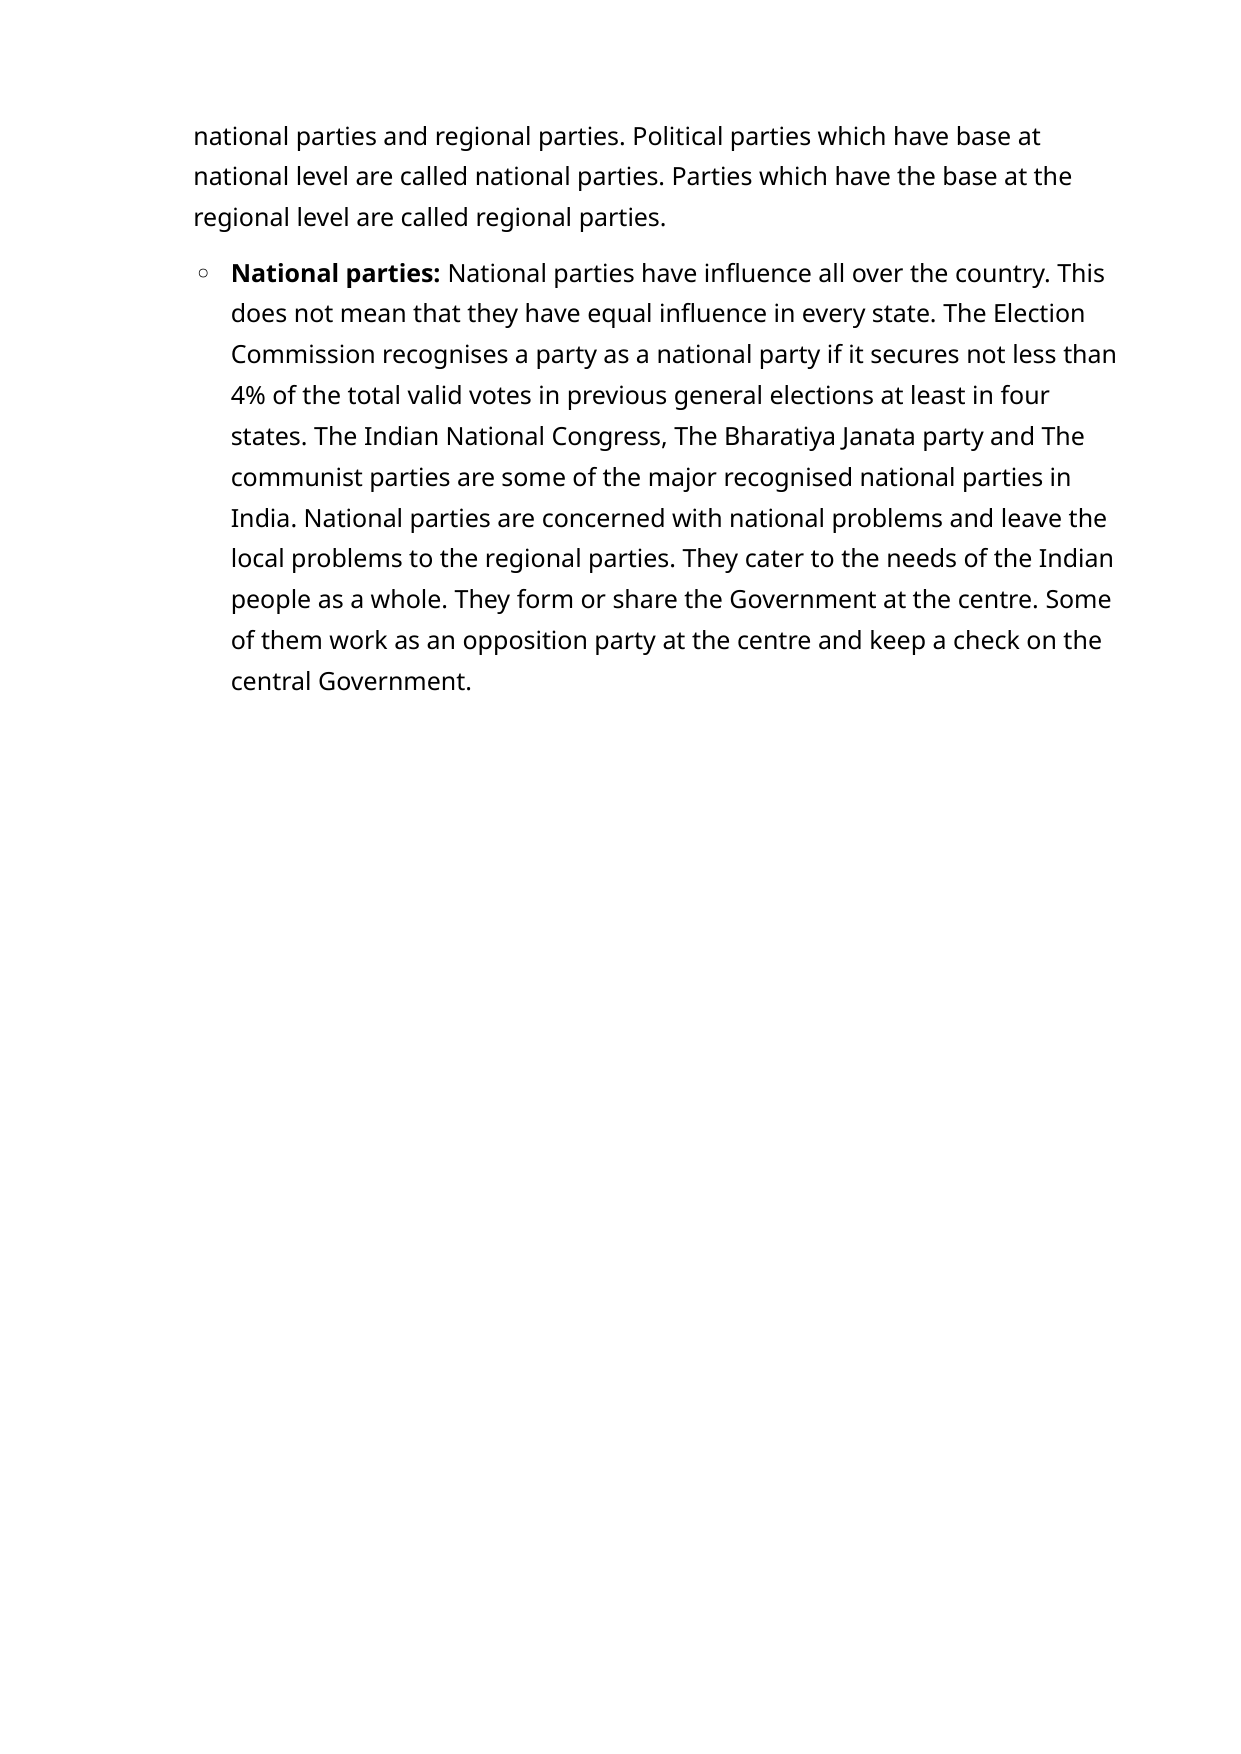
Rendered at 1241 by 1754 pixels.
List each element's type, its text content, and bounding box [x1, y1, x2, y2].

list national parties and regional parties. Political parties which have base at national level are called national parties. Parties which have the base at the regional level are called regional parties. [156, 118, 1122, 234]
list National parties: National parties have influence all over the country. This does not mean that they have equal influence in every state. The Election Commission recognises a party as a national party if it secures not less than 4% of the total valid votes in previous general elections at least in four states. The Indian National Congress, The Bharatiya Janata party and The communist parties are some of the major recognised national parties in India. National parties are concerned with national problems and leave the local problems to the regional parties. They cater to the needs of the Indian people as a whole. They form or share the Government at the centre. Some of them work as an opposition party at the centre and keep a check on the central Government. [193, 255, 1122, 698]
